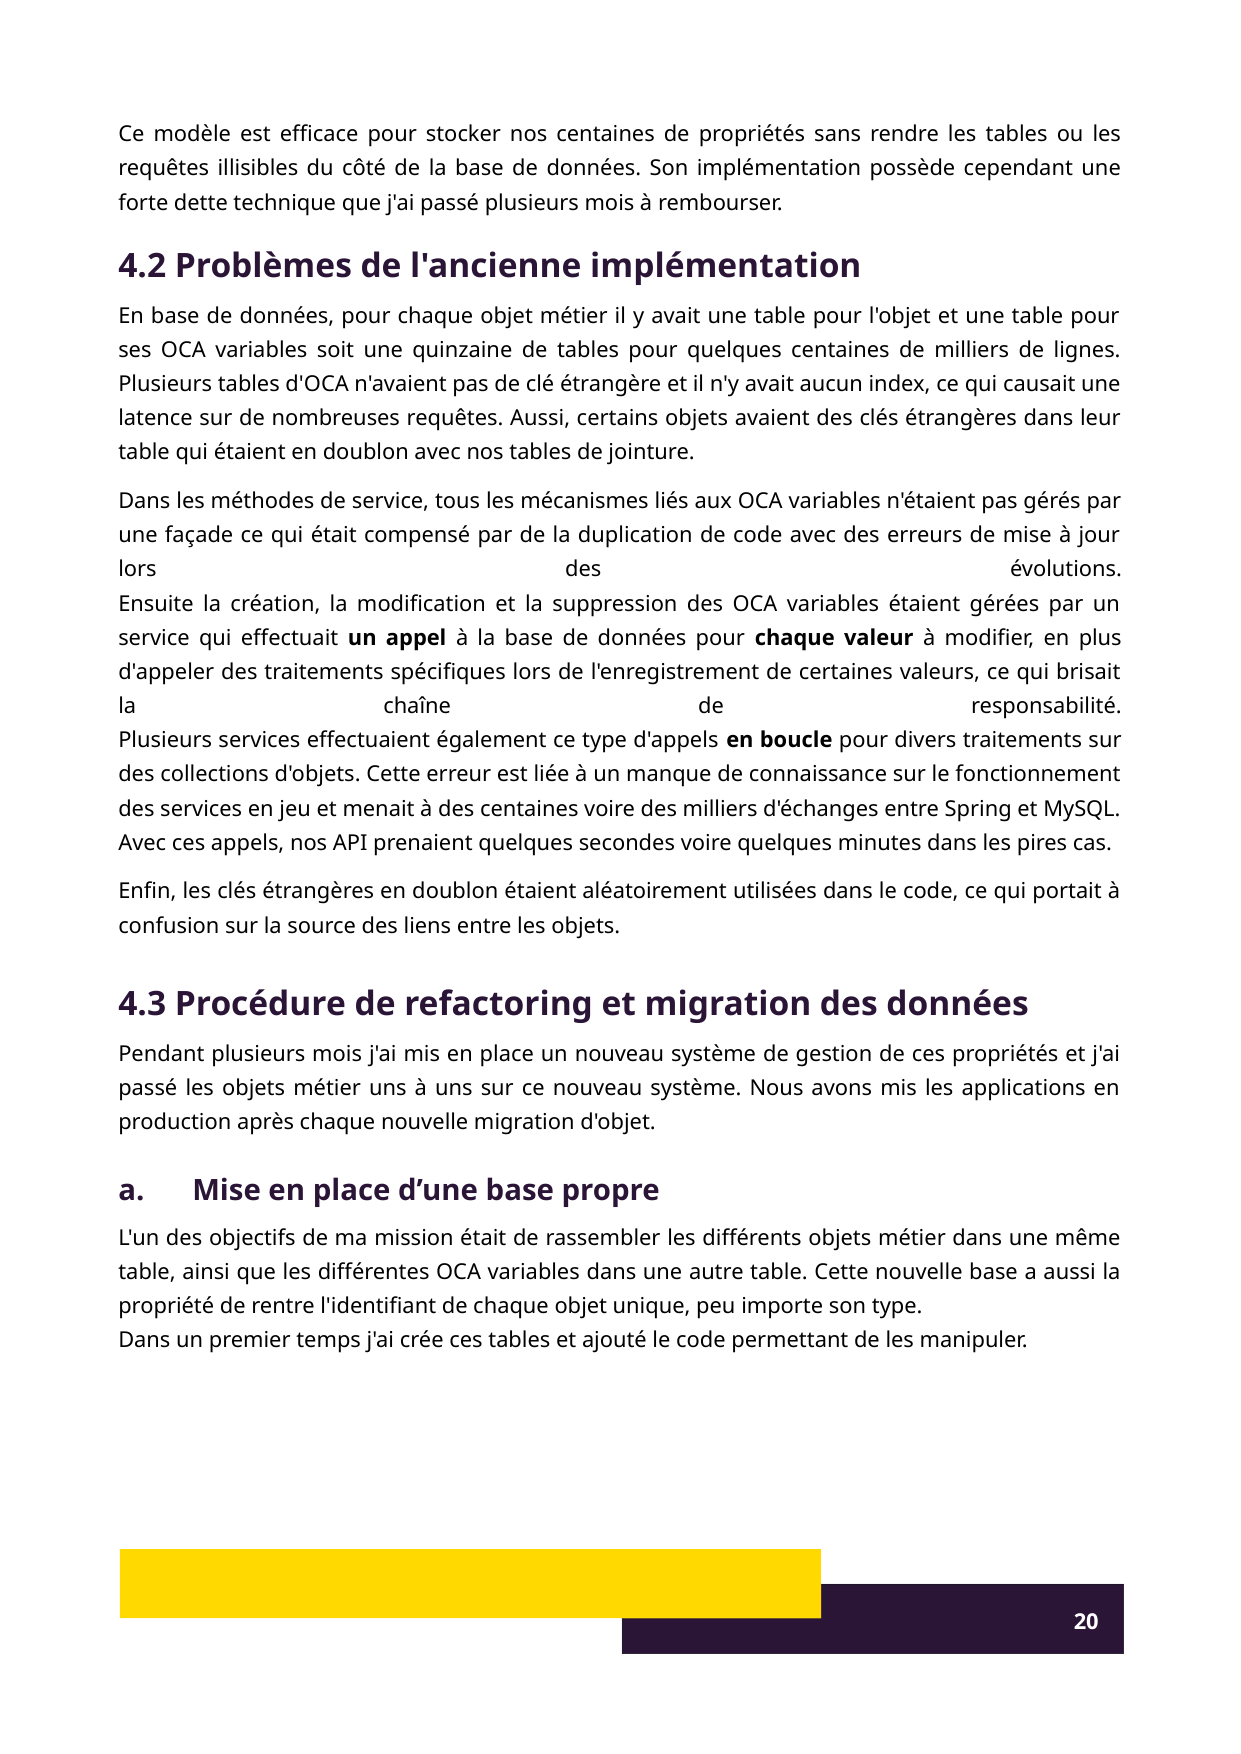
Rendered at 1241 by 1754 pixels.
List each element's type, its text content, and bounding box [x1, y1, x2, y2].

subtitle a. Mise en place d’une base propre [118, 1169, 1122, 1209]
text En base de données, pour chaque objet métier il y avait une table pour l'objet et une table pour ses OCA variables soit une quinzaine de tables pour quelques centaines de milliers de lignes. Plusieurs tables d'OCA n'avaient pas de clé étrangère et il n'y avait aucun index, ce qui causait une latence sur de nombreuses requêtes. Aussi, certains objets avaient des clés étrangères dans leur table qui étaient en doublon avec nos tables de jointure. [118, 300, 1122, 466]
subtitle 4.2 Problèmes de l'ancienne implémentation [118, 241, 1122, 287]
text Enfin, les clés étrangères en doublon étaient aléatoirement utilisées dans le code, ce qui portait à confusion sur la source des liens entre les objets. [118, 876, 1122, 939]
text Dans un premier temps j'ai crée ces tables et ajouté le code permettant de les manipuler. [118, 1324, 1122, 1354]
picture [119, 1549, 1124, 1654]
text Dans les méthodes de service, tous les mécanismes liés aux OCA variables n'étaient pas gérés par une façade ce qui était compensé par de la duplication de code avec des erreurs de mise à jour lors des évolutions. Ensuite la création, la modification et la suppression des OCA variables étaient gérées par un service qui effectuait un appel à la base de données pour chaque valeur à modifier, en plus d'appeler des traitements spécifiques lors de l'enregistrement de certaines valeurs, ce qui brisait la chaîne de responsabilité. Plusieurs services effectuaient également ce type d'appels en boucle pour divers traitements sur des collections d'objets. Cette erreur est liée à un manque de connaissance sur le fonctionnement des services en jeu et menait à des centaines voire des milliers d'échanges entre Spring et MySQL. Avec ces appels, nos API prenaient quelques secondes voire quelques minutes dans les pires cas. [118, 485, 1122, 857]
text L'un des objectifs de ma mission était de rassembler les différents objets métier dans une même table, ainsi que les différentes OCA variables dans une autre table. Cette nouvelle base a aussi la propriété de rentre l'identifiant de chaque objet unique, peu importe son type. [118, 1222, 1122, 1320]
subtitle 4.3 Procédure de refactoring et migration des données [118, 979, 1122, 1025]
text Ce modèle est efficace pour stocker nos centaines de propriétés sans rendre les tables ou les requêtes illisibles du côté de la base de données. Son implémentation possède cependant une forte dette technique que j'ai passé plusieurs mois à rembourser. [118, 118, 1122, 216]
text Pendant plusieurs mois j'ai mis en place un nouveau système de gestion de ces propriétés et j'ai passé les objets métier uns à uns sur ce nouveau système. Nous avons mis les applications en production après chaque nouvelle migration d'objet. [118, 1037, 1122, 1136]
